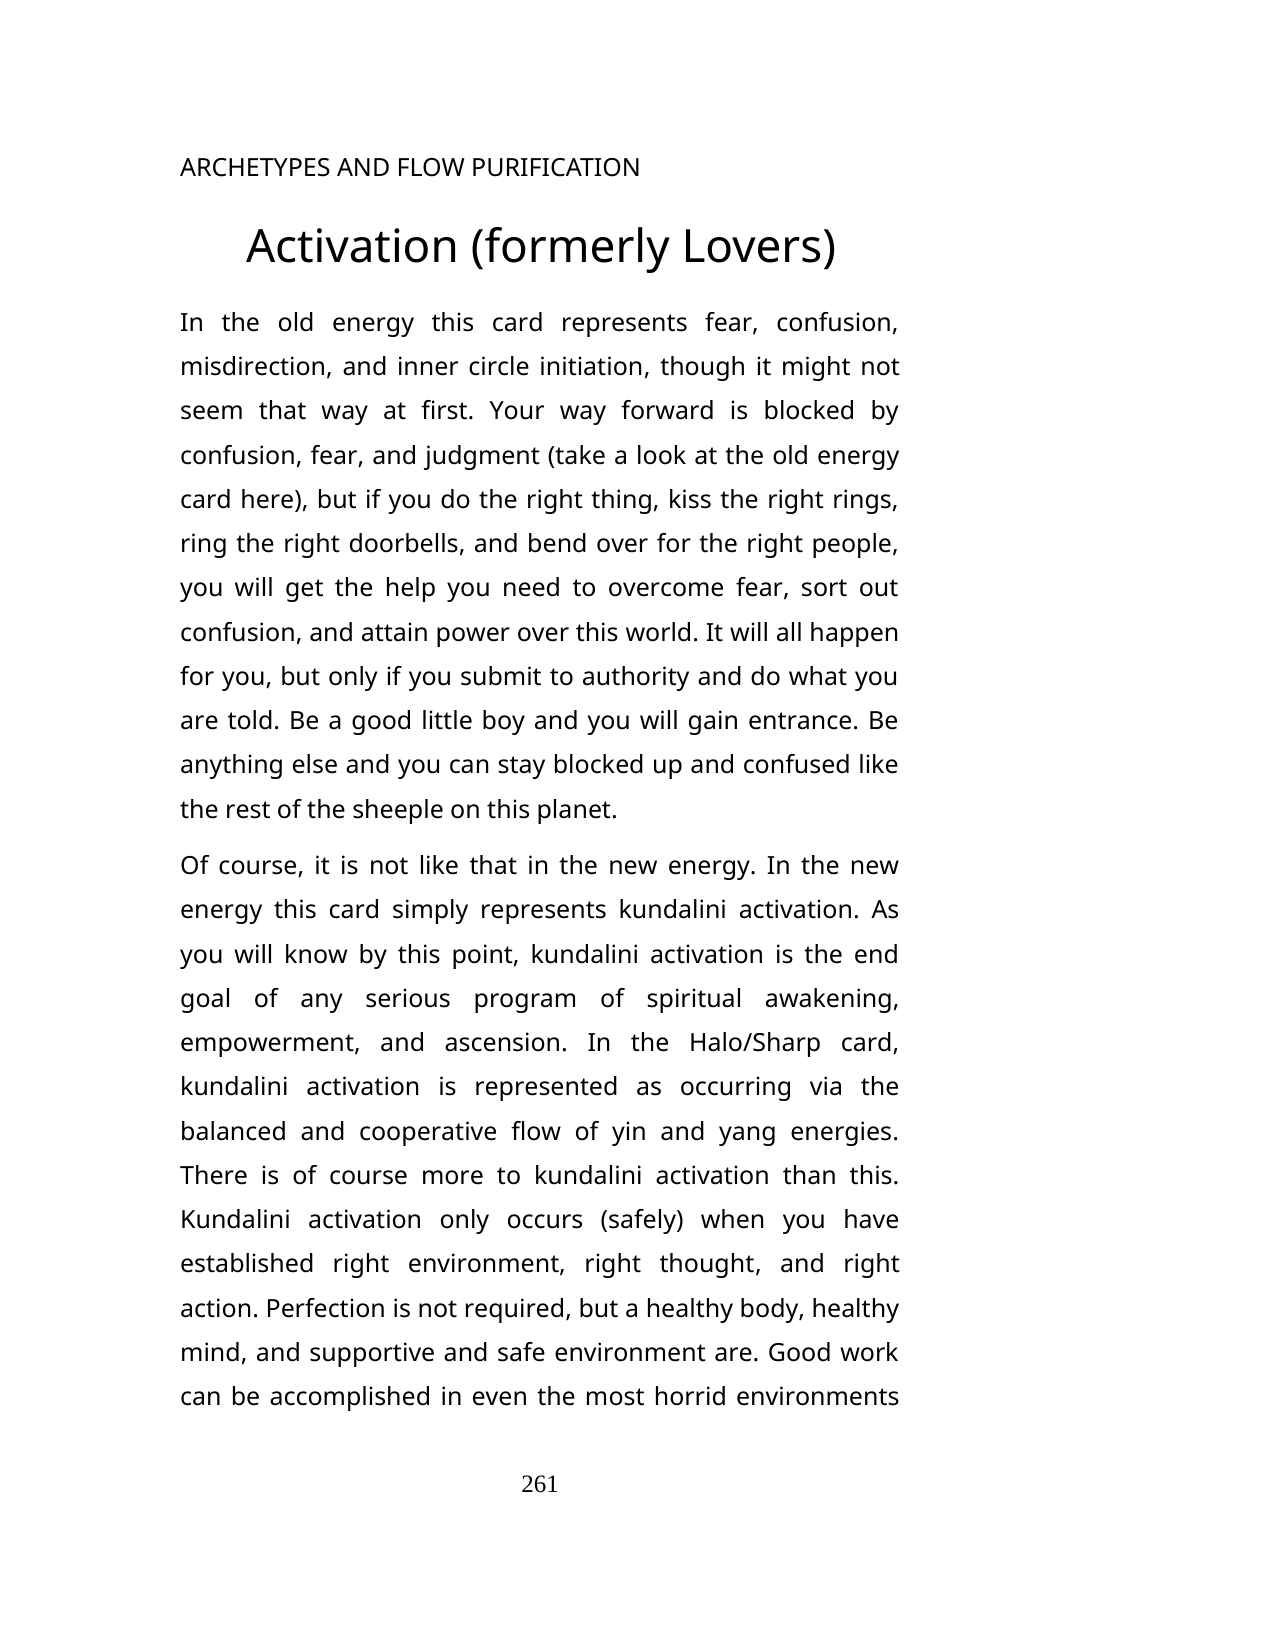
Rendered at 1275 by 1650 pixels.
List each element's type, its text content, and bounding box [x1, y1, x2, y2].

subtitle Activation (formerly Lovers) [180, 213, 902, 276]
text In the old energy this card represents fear, confusion, misdirection, and inner circle initiation, though it might not seem that way at first. Your way forward is blocked by confusion, fear, and judgment (take a look at the old energy card here), but if you do the right thing, kiss the right rings, ring the right doorbells, and bend over for the right people, you will get the help you need to overcome fear, sort out confusion, and attain power over this world. It will all happen for you, but only if you submit to authority and do what you are told. Be a good little boy and you will gain entrance. Be anything else and you can stay blocked up and confused like the rest of the sheeple on this planet. [180, 304, 900, 826]
text Of course, it is not like that in the new energy. In the new energy this card simply represents kundalini activation. As you will know by this point, kundalini activation is the end goal of any serious program of spiritual awakening, empowerment, and ascension. In the Halo/Sharp card, kundalini activation is represented as occurring via the balanced and cooperative flow of yin and yang energies. There is of course more to kundalini activation than this. Kundalini activation only occurs (safely) when you have established right environment, right thought, and right action. Perfection is not required, but a healthy body, healthy mind, and supportive and safe environment are. Good work can be accomplished in even the most horrid environments [180, 848, 900, 1413]
